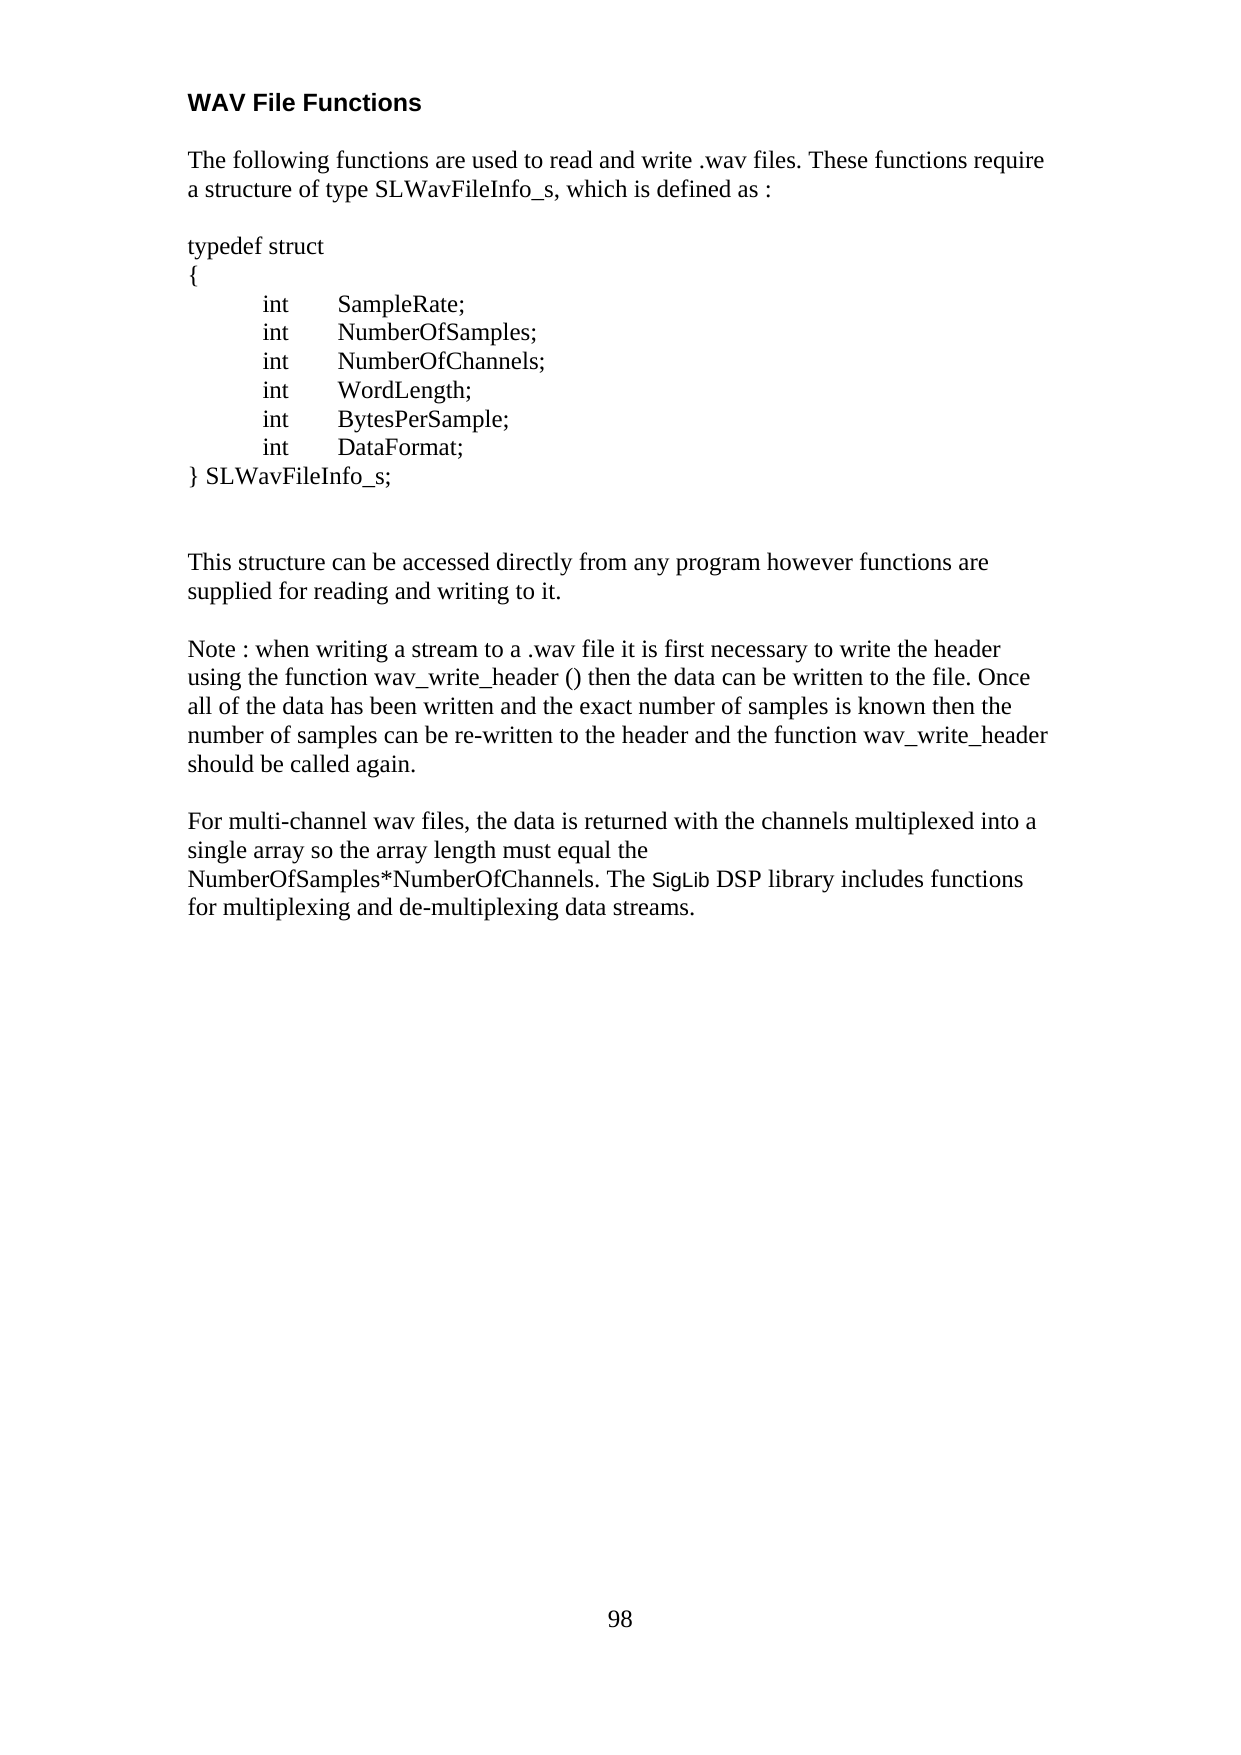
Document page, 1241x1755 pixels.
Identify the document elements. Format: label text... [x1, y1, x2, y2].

text } SLWavFileInfo_s; [187, 461, 1053, 490]
text For multi-channel wav files, the data is returned with the channels multiplexed into a single array so the array length must equal the NumberOfSamples*NumberOfChannels. The SigLib DSP library includes functions for multiplexing and de-multiplexing data streams. [187, 806, 1053, 921]
text typedef struct [187, 231, 1053, 260]
text Note : when writing a stream to a .wav file it is first necessary to write the header using the function wav_write_header () then the data can be written to the file. Once all of the data has been written and the exact number of samples is known then the number of samples can be re-written to the header and the function wav_write_header should be called again. [187, 634, 1053, 777]
text int SampleRate; [187, 289, 1053, 317]
text This structure can be accessed directly from any program however functions are supplied for reading and writing to it. [187, 547, 1053, 605]
text int WordLength; [187, 375, 1053, 404]
text The following functions are used to read and write .wav files. These functions require a structure of type SLWavFileInfo_s, which is defined as : [187, 145, 1053, 202]
text int DataFormat; [187, 432, 1053, 461]
subtitle WAV File Functions [187, 87, 1053, 116]
text int NumberOfSamples; [187, 317, 1053, 346]
text int NumberOfChannels; [187, 346, 1053, 375]
text { [187, 260, 1053, 289]
text int BytesPerSample; [187, 404, 1053, 432]
